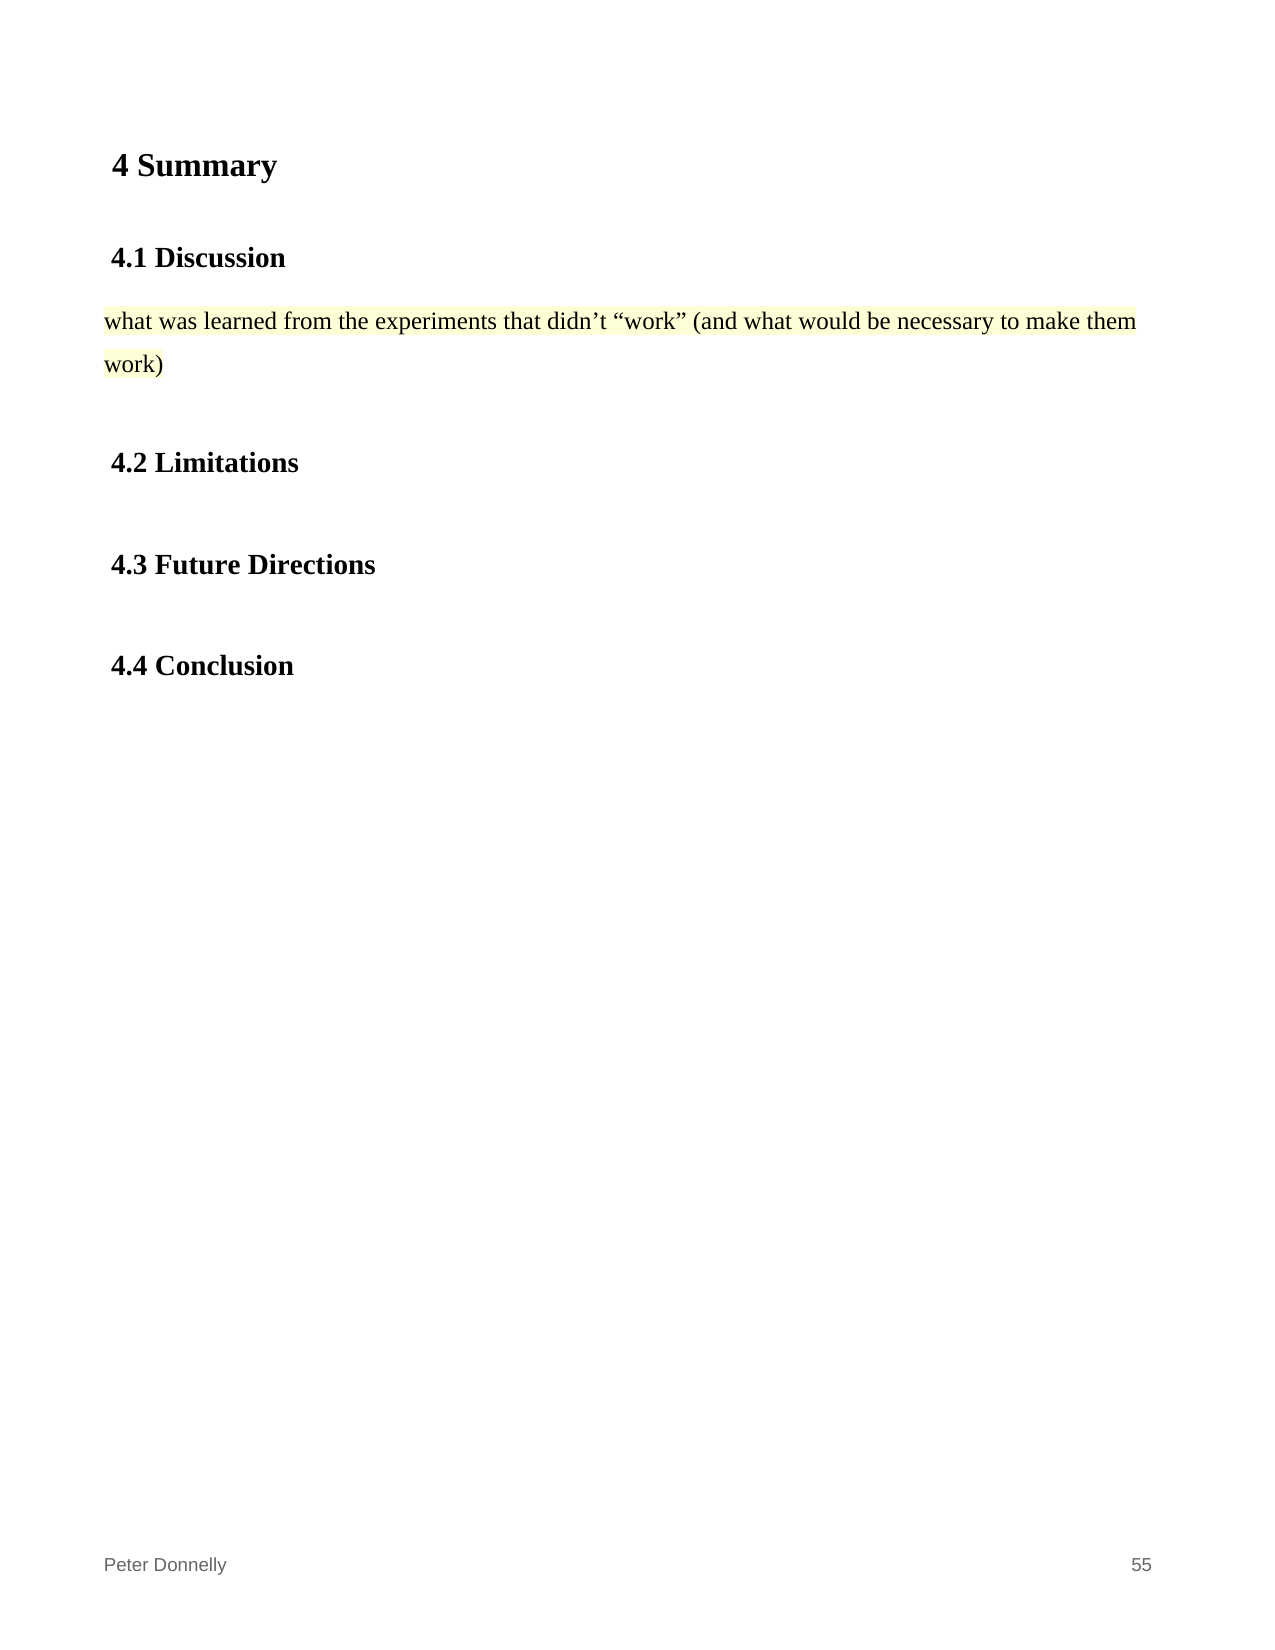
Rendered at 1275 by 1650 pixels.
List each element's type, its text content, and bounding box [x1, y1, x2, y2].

subtitle Discussion [103, 240, 1181, 273]
subtitle Conclusion [103, 648, 1181, 682]
text what was learned from the experiments that didn’t “work” (and what would be necessary to make them work) [103, 306, 1181, 378]
subtitle Summary [103, 145, 1181, 183]
subtitle Future Directions [103, 547, 1181, 580]
subtitle Limitations [103, 445, 1181, 479]
